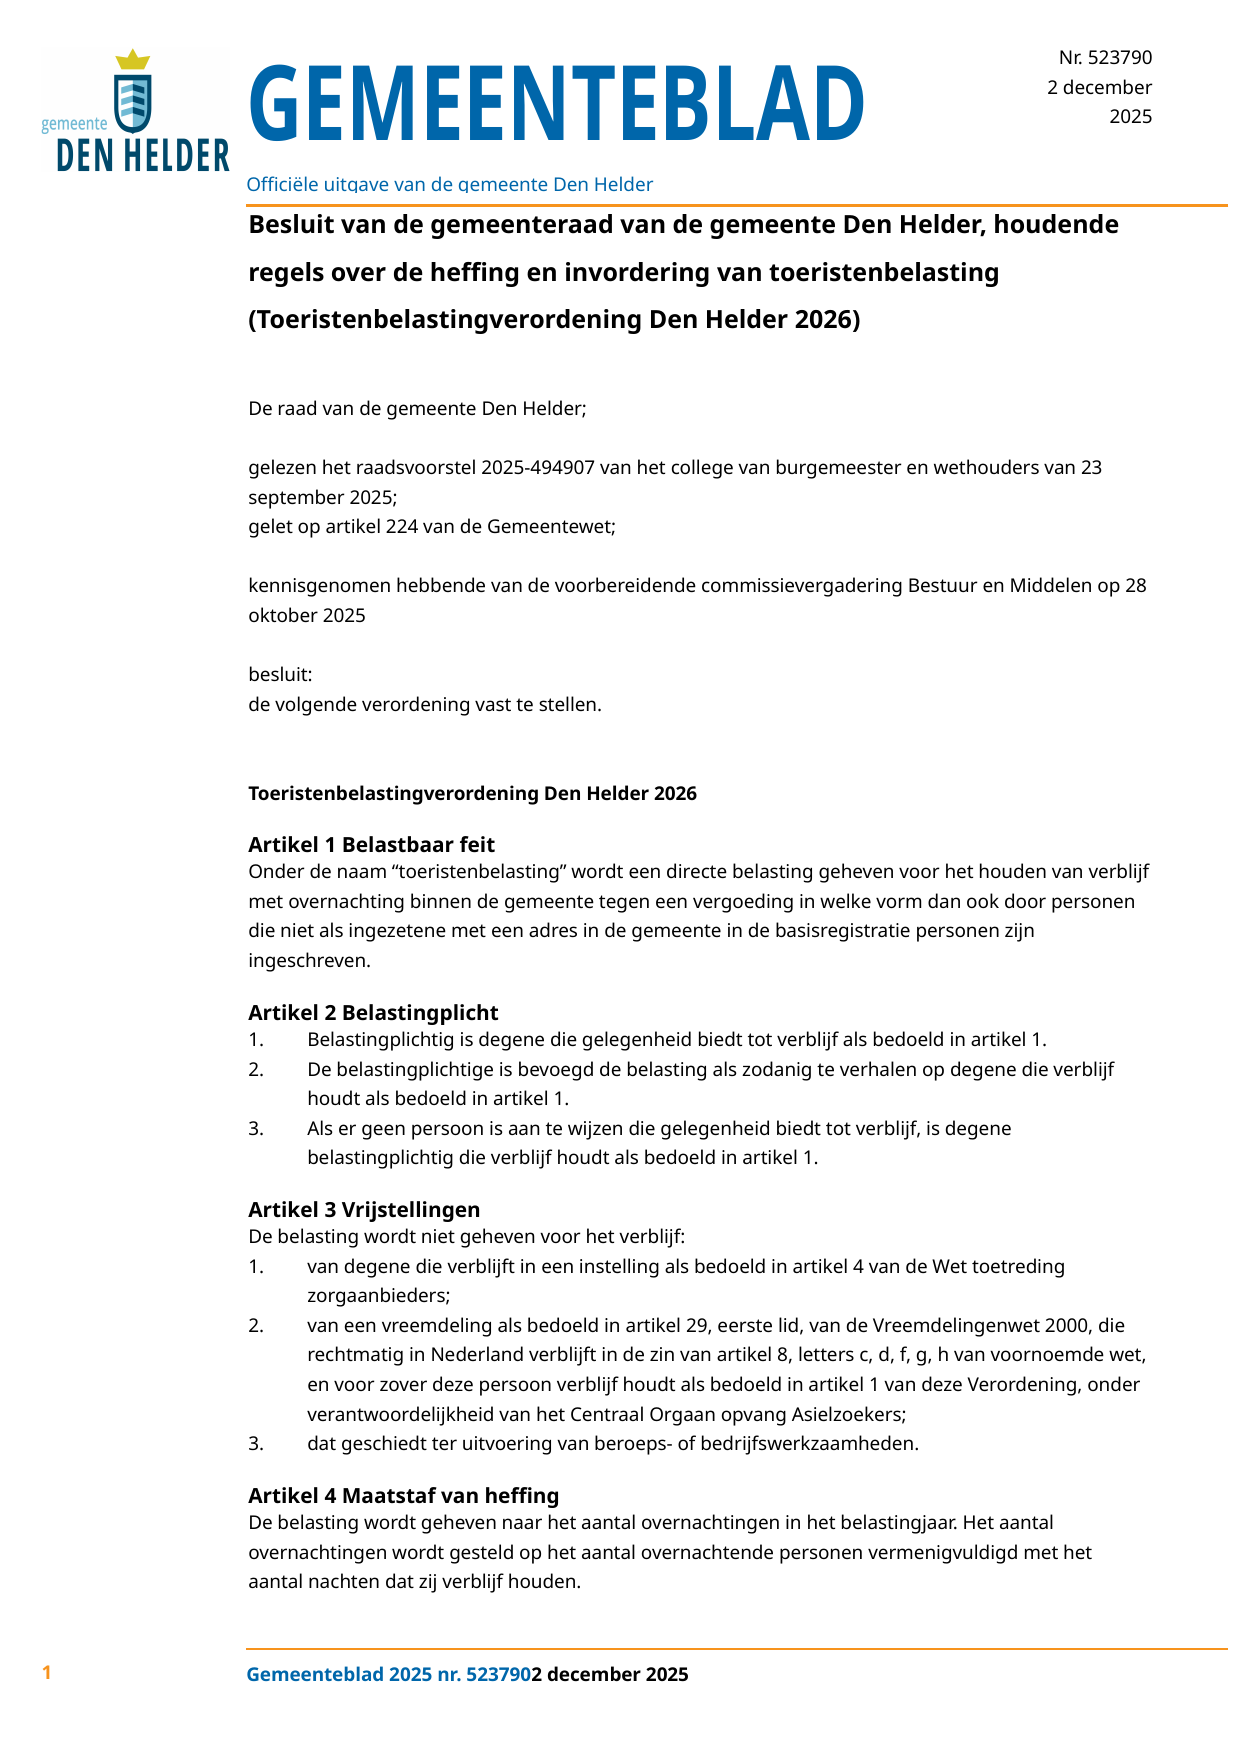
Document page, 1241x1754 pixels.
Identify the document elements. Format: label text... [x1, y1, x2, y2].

text De belasting wordt geheven naar het aantal overnachtingen in het belastingjaar. Het aantal overnachtingen wordt gesteld op het aantal overnachtende personen vermenigvuldigd met het aantal nachten dat zij verblijf houden. [248, 1509, 1152, 1594]
text gelezen het raadsvoorstel 2025-494907 van het college van burgemeester en wethouders van 23 september 2025; [248, 454, 1152, 509]
list van een vreemdeling als bedoeld in artikel 29, eerste lid, van de Vreemdelingenwet 2000, die rechtmatig in Nederland verblijft in de zin van artikel 8, letters c, d, f, g, h van voornoemde wet, en voor zover deze persoon verblijf houdt als bedoeld in artikel 1 van deze Verordening, onder verantwoordelijkheid van het Centraal Orgaan opvang Asielzoekers; [248, 1312, 1152, 1427]
picture [41, 47, 231, 172]
picture [63, 144, 68, 165]
text Artikel 3 Vrijstellingen [248, 1195, 1152, 1223]
list Als er geen persoon is aan te wijzen die gelegenheid biedt tot verblijf, is degene belastingplichtig die verblijf houdt als bedoeld in artikel 1. [248, 1115, 1152, 1170]
text Besluit van de gemeenteraad van de gemeente Den Helder, houdende regels over de heffing en invordering van toeristenbelasting (Toeristenbelastingverordening Den Helder 2026) [248, 207, 1152, 336]
list De belastingplichtige is bevoegd de belasting als zodanig te verhalen op degene die verblijf houdt als bedoeld in artikel 1. [248, 1056, 1152, 1111]
text Artikel 2 Belastingplicht [248, 998, 1152, 1026]
text Toeristenbelastingverordening Den Helder 2026 [248, 780, 1152, 805]
list dat geschiedt ter uitvoering van beroeps- of bedrijfswerkzaamheden. [248, 1430, 1152, 1456]
text De raad van de gemeente Den Helder; [248, 395, 1152, 421]
picture [130, 157, 135, 172]
list Belastingplichtig is degene die gelegenheid biedt tot verblijf als bedoeld in artikel 1. [248, 1026, 1152, 1052]
text Artikel 1 Belastbaar feit [248, 830, 1152, 858]
text Artikel 4 Maatstaf van heffing [248, 1481, 1152, 1509]
text gelet op artikel 224 van de Gemeentewet; [248, 513, 1152, 539]
list van degene die verblijft in een instelling als bedoeld in artikel 4 van de Wet toetreding zorgaanbieders; [248, 1253, 1152, 1308]
text De belasting wordt niet geheven voor het verblijf: [248, 1223, 1152, 1249]
text kennisgenomen hebbende van de voorbereidende commissievergadering Bestuur en Middelen op 28 oktober 2025 [248, 573, 1152, 628]
picture [182, 144, 187, 165]
text de volgende verordening vast te stellen. [248, 691, 1152, 717]
text besluit: [248, 661, 1152, 687]
picture [100, 154, 106, 172]
picture [220, 160, 224, 172]
text Onder de naam “toeristenbelasting” wordt een directe belasting geheven voor het houden van verblijf met overnachting binnen de gemeente tegen een vergoeding in welke vorm dan ook door personen die niet als ingezetene met een adres in de gemeente in de basisregistratie personen zijn ingeschreven. [248, 858, 1152, 973]
